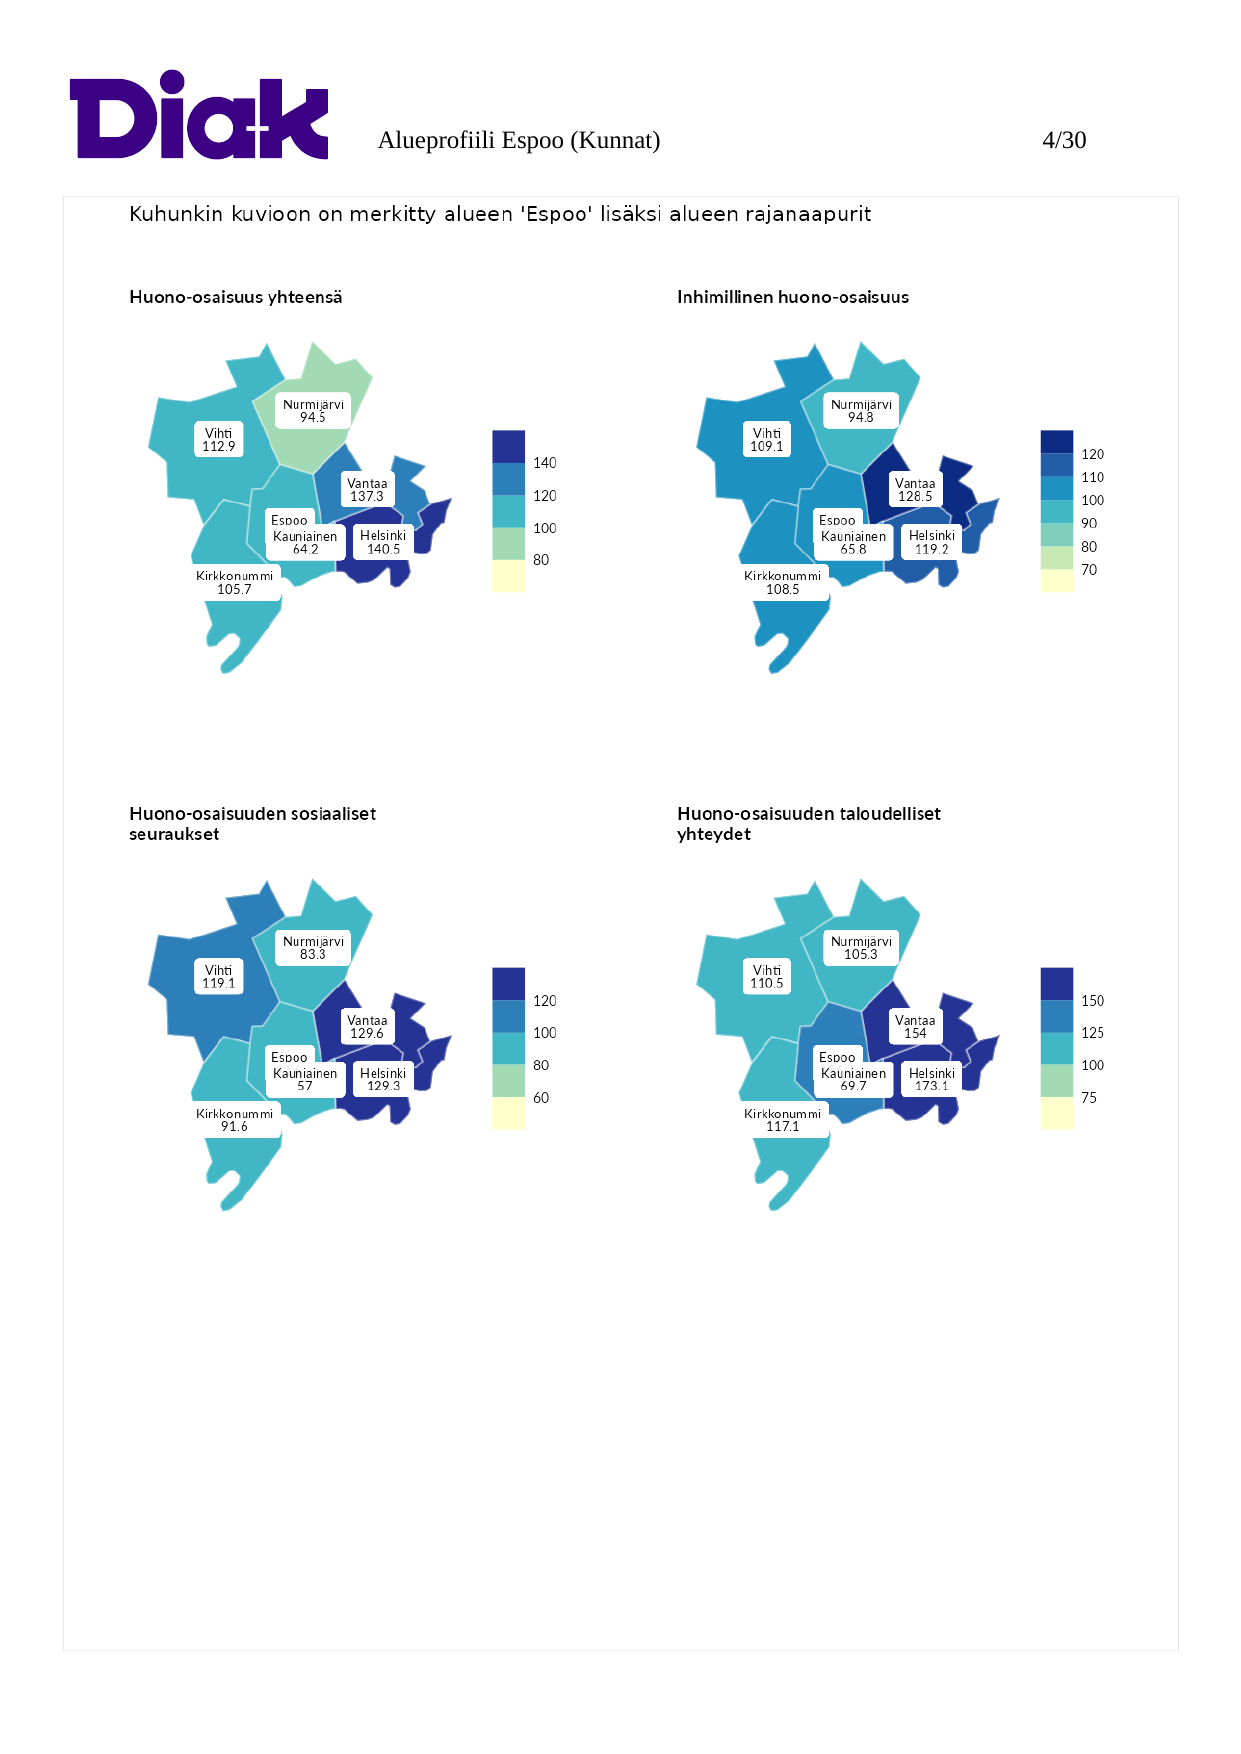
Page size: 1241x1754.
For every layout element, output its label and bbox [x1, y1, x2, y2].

picture [61, 196, 1179, 1651]
